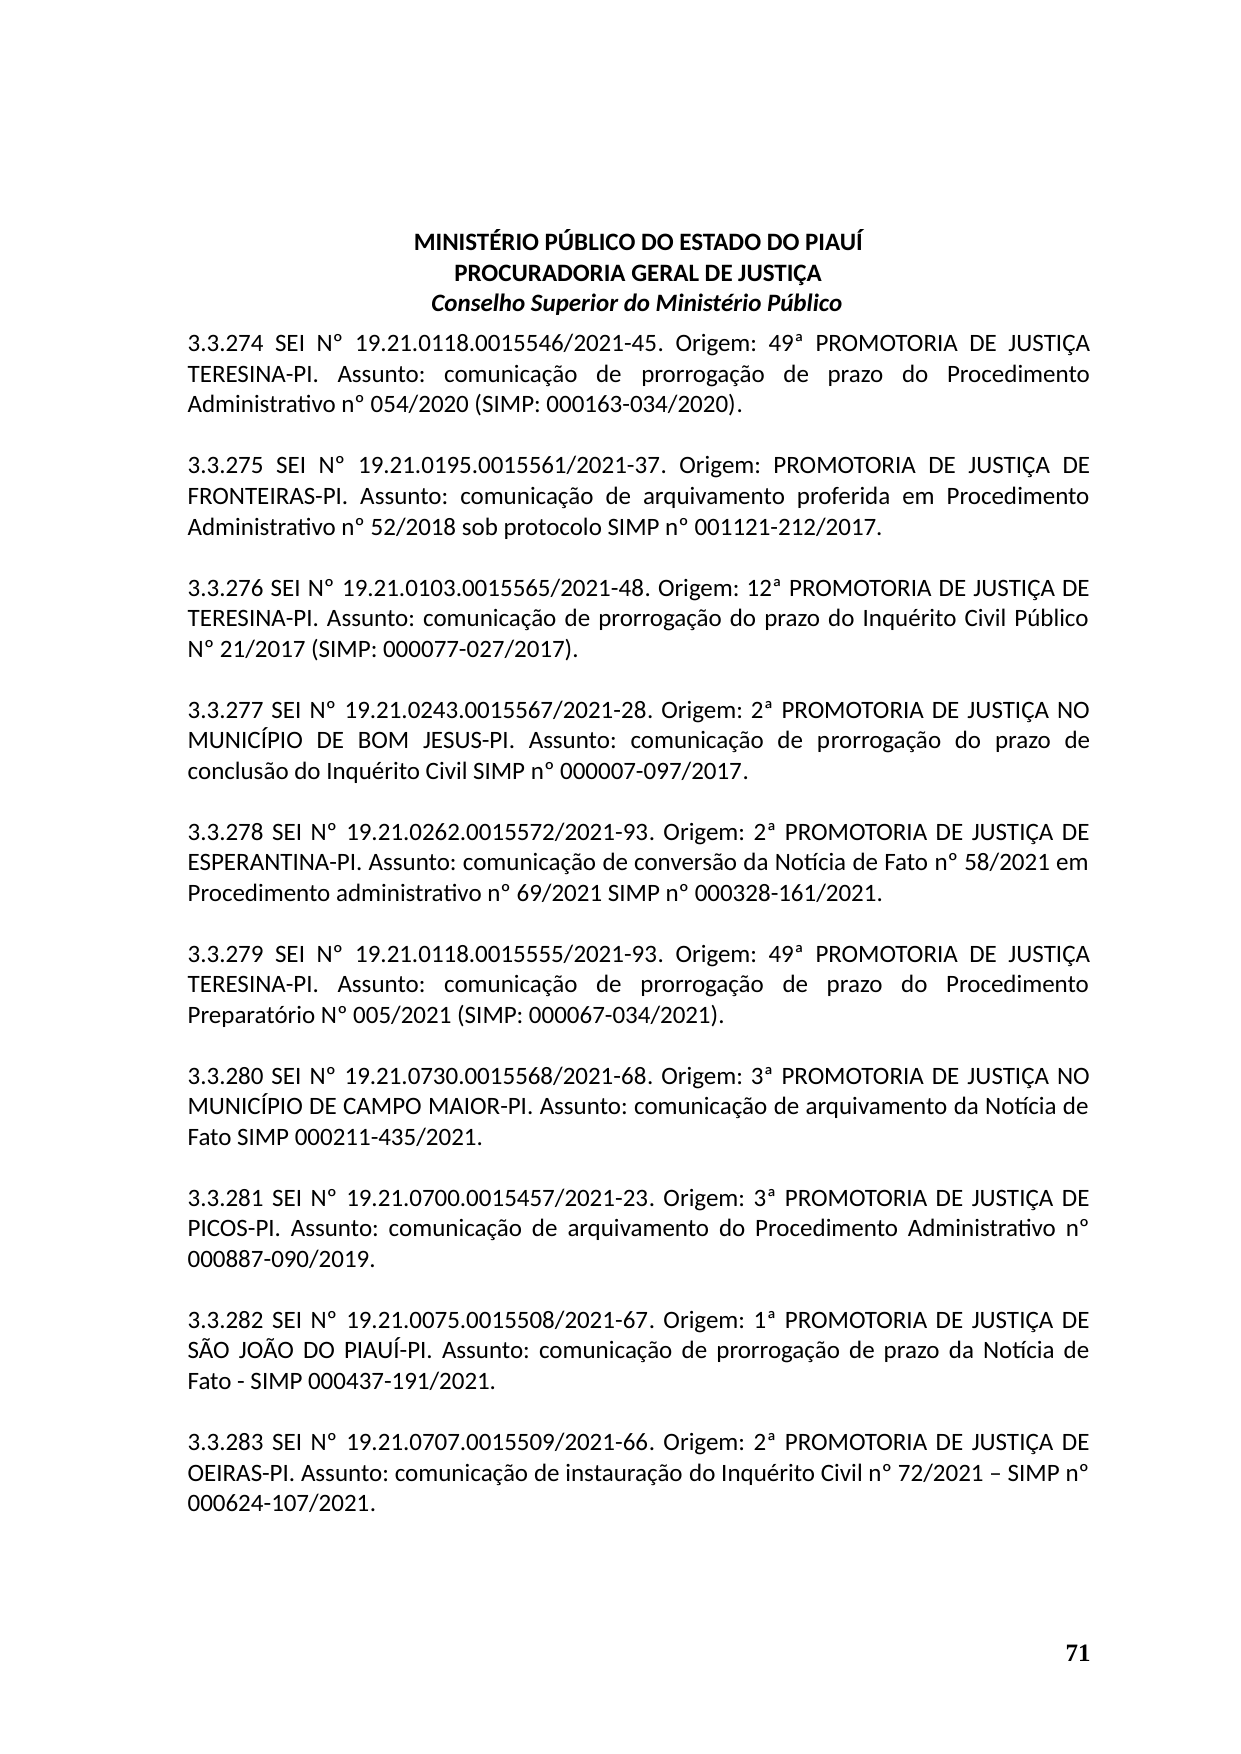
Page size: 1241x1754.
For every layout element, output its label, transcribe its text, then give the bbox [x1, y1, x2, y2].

text 3.3.275 SEI Nº 19.21.0195.0015561/2021-37. Origem: PROMOTORIA DE JUSTIÇA DE FRONTEIRAS-PI. Assunto: comunicação de arquivamento proferida em Procedimento Administrativo nº 52/2018 sob protocolo SIMP nº 001121-212/2017. [187, 449, 1090, 541]
text 3.3.280 SEI Nº 19.21.0730.0015568/2021-68. Origem: 3ª PROMOTORIA DE JUSTIÇA NO MUNICÍPIO DE CAMPO MAIOR-PI. Assunto: comunicação de arquivamento da Notícia de Fato SIMP 000211-435/2021. [187, 1060, 1090, 1152]
text 3.3.279 SEI Nº 19.21.0118.0015555/2021-93. Origem: 49ª PROMOTORIA DE JUSTIÇA TERESINA-PI. Assunto: comunicação de prorrogação de prazo do Procedimento Preparatório Nº 005/2021 (SIMP: 000067-034/2021). [187, 938, 1090, 1029]
text 3.3.276 SEI Nº 19.21.0103.0015565/2021-48. Origem: 12ª PROMOTORIA DE JUSTIÇA DE TERESINA-PI. Assunto: comunicação de prorrogação do prazo do Inquérito Civil Público Nº 21/2017 (SIMP: 000077-027/2017). [187, 572, 1090, 663]
text 3.3.282 SEI Nº 19.21.0075.0015508/2021-67. Origem: 1ª PROMOTORIA DE JUSTIÇA DE SÃO JOÃO DO PIAUÍ-PI. Assunto: comunicação de prorrogação de prazo da Notícia de Fato - SIMP 000437-191/2021. [187, 1304, 1090, 1396]
text 3.3.274 SEI Nº 19.21.0118.0015546/2021-45. Origem: 49ª PROMOTORIA DE JUSTIÇA TERESINA-PI. Assunto: comunicação de prorrogação de prazo do Procedimento Administrativo nº 054/2020 (SIMP: 000163-034/2020). [187, 327, 1090, 419]
text 3.3.278 SEI Nº 19.21.0262.0015572/2021-93. Origem: 2ª PROMOTORIA DE JUSTIÇA DE ESPERANTINA-PI. Assunto: comunicação de conversão da Notícia de Fato nº 58/2021 em Procedimento administrativo nº 69/2021 SIMP nº 000328-161/2021. [187, 816, 1090, 907]
text 3.3.277 SEI Nº 19.21.0243.0015567/2021-28. Origem: 2ª PROMOTORIA DE JUSTIÇA NO MUNICÍPIO DE BOM JESUS-PI. Assunto: comunicação de prorrogação do prazo de conclusão do Inquérito Civil SIMP nº 000007-097/2017. [187, 694, 1090, 785]
text 3.3.283 SEI Nº 19.21.0707.0015509/2021-66. Origem: 2ª PROMOTORIA DE JUSTIÇA DE OEIRAS-PI. Assunto: comunicação de instauração do Inquérito Civil nº 72/2021 – SIMP nº 000624-107/2021. [187, 1426, 1090, 1518]
text 3.3.281 SEI Nº 19.21.0700.0015457/2021-23. Origem: 3ª PROMOTORIA DE JUSTIÇA DE PICOS-PI. Assunto: comunicação de arquivamento do Procedimento Administrativo nº 000887-090/2019. [187, 1182, 1090, 1274]
